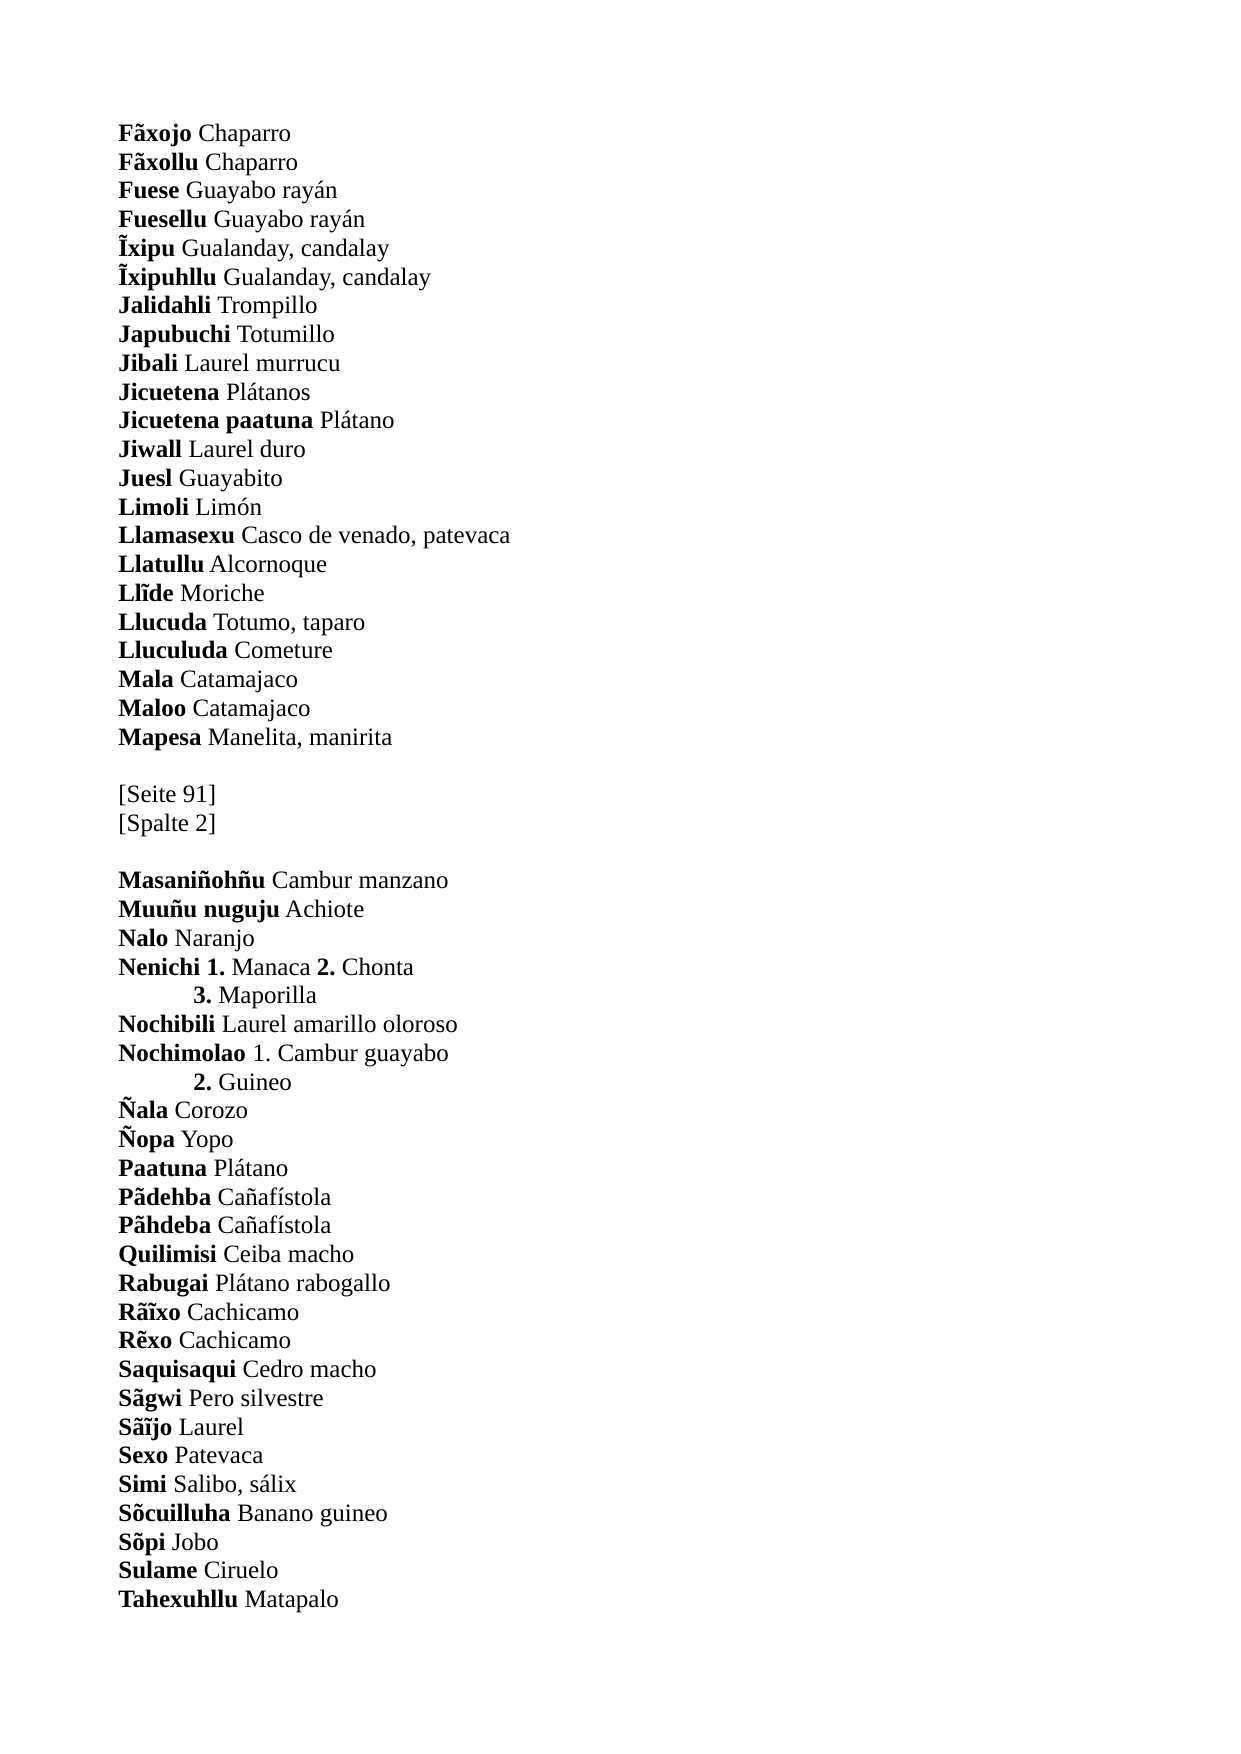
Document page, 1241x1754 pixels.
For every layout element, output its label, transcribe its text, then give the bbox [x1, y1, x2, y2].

text Ĩxipuhllu Gualanday, candalay [118, 262, 1122, 291]
text Sexo Patevaca [118, 1441, 1122, 1469]
text Simi Salibo, sálix [118, 1469, 1122, 1498]
text Sulame Ciruelo [118, 1556, 1122, 1584]
text Maloo Catamajaco [118, 693, 1122, 722]
text Fuese Guayabo rayán [118, 176, 1122, 204]
text Juesl Guayabito [118, 463, 1122, 492]
text Jibali Laurel murrucu [118, 348, 1122, 377]
text Llĩde Moriche [118, 578, 1122, 607]
text Llamasexu Casco de venado, patevaca [118, 521, 1122, 549]
text Quilimisi Ceiba macho [118, 1239, 1122, 1268]
text Rãĩxo Cachicamo [118, 1297, 1122, 1326]
text Mapesa Manelita, manirita [118, 722, 1122, 751]
text Tahexuhllu Matapalo [118, 1584, 1122, 1613]
text 2. Guineo [118, 1067, 1122, 1096]
text Mala Catamajaco [118, 664, 1122, 693]
text Japubuchi Totumillo [118, 319, 1122, 348]
text Fãxollu Chaparro [118, 147, 1122, 176]
text Fãxojo Chaparro [118, 118, 1122, 147]
text Rẽxo Cachicamo [118, 1326, 1122, 1354]
text Sãĩjo Laurel [118, 1412, 1122, 1441]
text Nenichi 1. Manaca 2. Chonta [118, 952, 1122, 981]
text Sãgwi Pero silvestre [118, 1383, 1122, 1412]
text Limoli Limón [118, 492, 1122, 521]
text Llatullu Alcornoque [118, 549, 1122, 578]
text Nochibili Laurel amarillo oloroso [118, 1009, 1122, 1038]
text Fuesellu Guayabo rayán [118, 204, 1122, 233]
text Sõpi Jobo [118, 1527, 1122, 1556]
text Jiwall Laurel duro [118, 434, 1122, 463]
text Ñala Corozo [118, 1096, 1122, 1124]
text Nalo Naranjo [118, 923, 1122, 952]
text 3. Maporilla [118, 981, 1122, 1009]
text Masaniñohñu Cambur manzano [118, 866, 1122, 894]
text [Seite 91] [118, 779, 1122, 808]
text Jalidahli Trompillo [118, 291, 1122, 319]
text Pãhdeba Cañafístola [118, 1211, 1122, 1239]
text Jicuetena paatuna Plátano [118, 406, 1122, 434]
text Sõcuilluha Banano guineo [118, 1498, 1122, 1527]
text Nochimolao 1. Cambur guayabo [118, 1038, 1122, 1067]
text Ñopa Yopo [118, 1124, 1122, 1153]
text Saquisaqui Cedro macho [118, 1354, 1122, 1383]
text Jicuetena Plátanos [118, 377, 1122, 406]
text Lluculuda Cometure [118, 636, 1122, 664]
text Paatuna Plátano [118, 1153, 1122, 1182]
text [Spalte 2] [118, 808, 1122, 837]
text Pãdehba Cañafístola [118, 1182, 1122, 1211]
text Muuñu nuguju Achiote [118, 894, 1122, 923]
text Rabugai Plátano rabogallo [118, 1268, 1122, 1297]
text Llucuda Totumo, taparo [118, 607, 1122, 636]
text Ĩxipu Gualanday, candalay [118, 233, 1122, 262]
